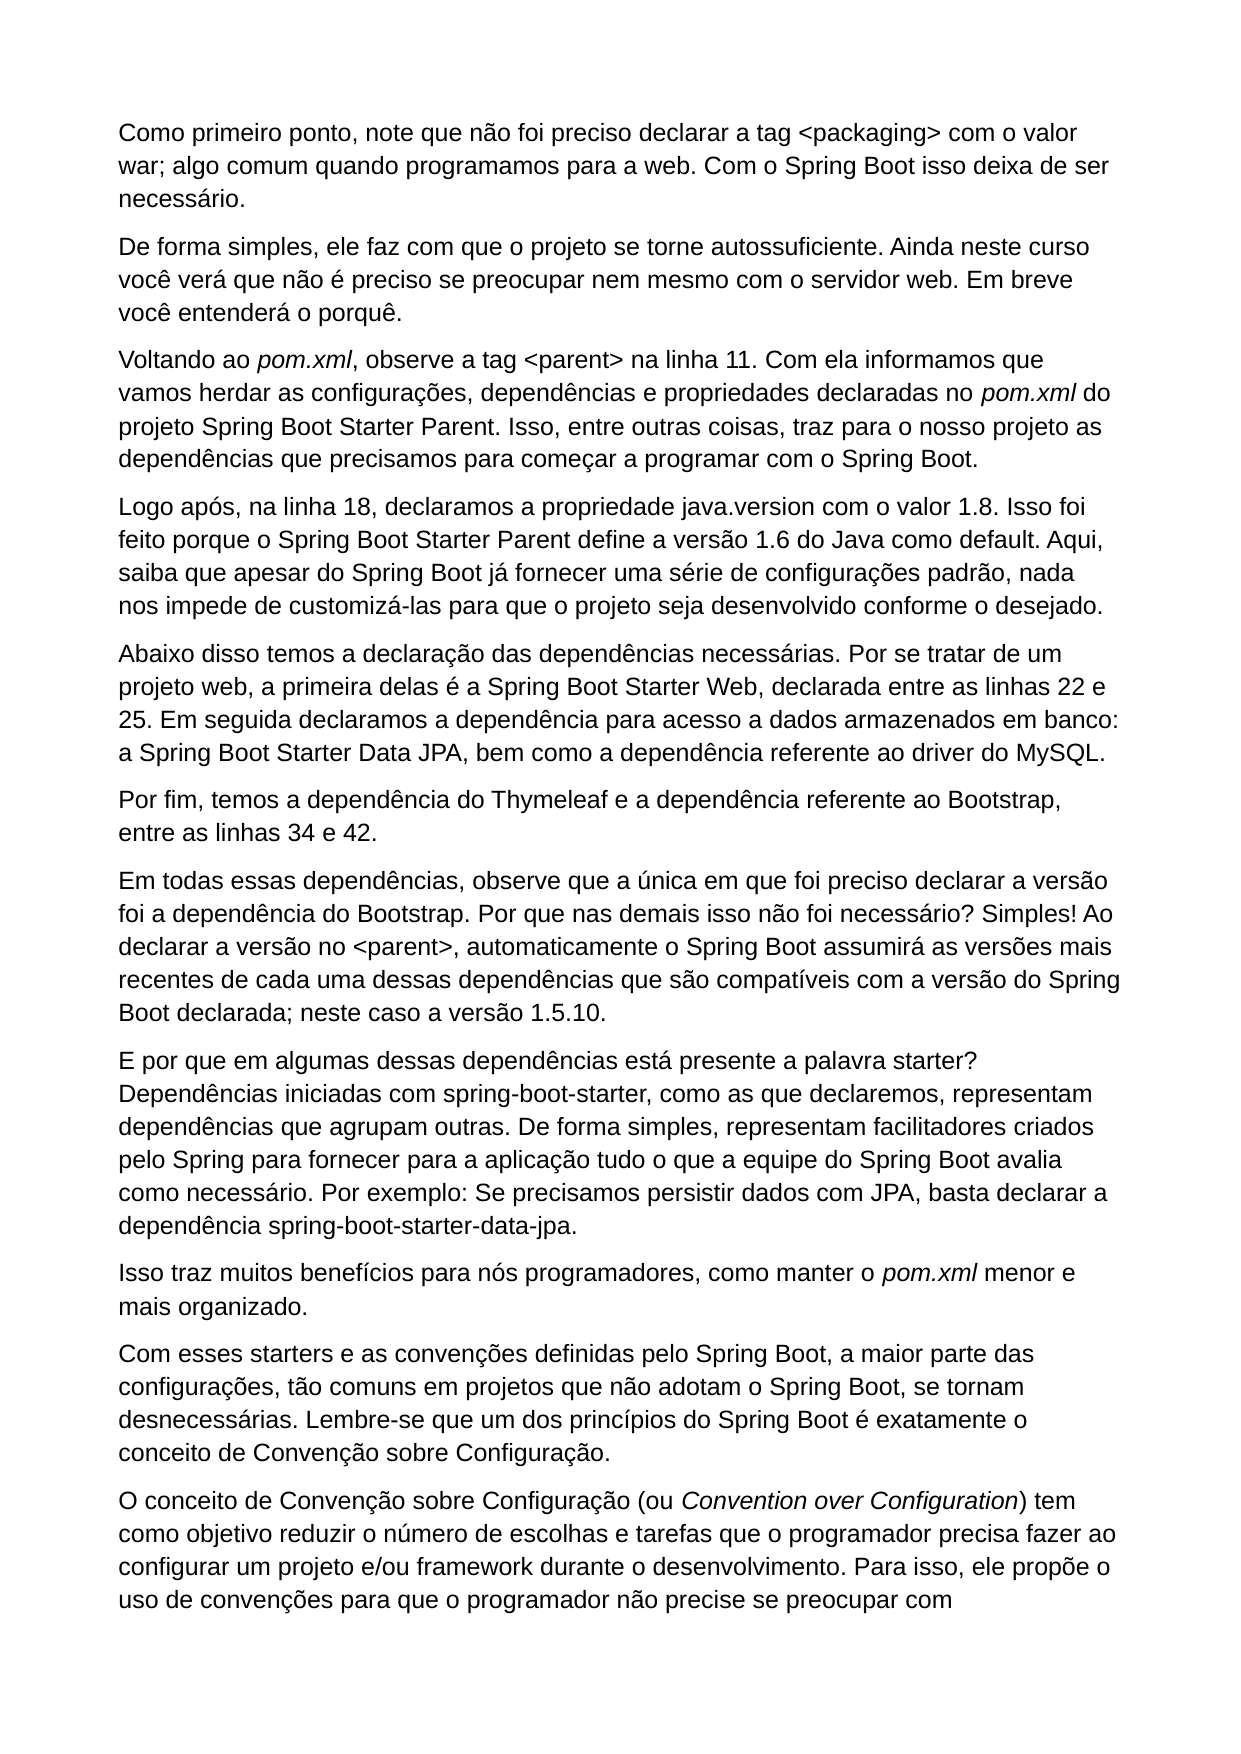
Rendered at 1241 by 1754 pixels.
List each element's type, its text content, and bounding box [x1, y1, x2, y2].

text Por fim, temos a dependência do Thymeleaf e a dependência referente ao Bootstrap, entre as linhas 34 e 42. [118, 785, 1122, 847]
text E por que em algumas dessas dependências está presente a palavra starter? Dependências iniciadas com spring-boot-starter, como as que declaremos, representam dependências que agrupam outras. De forma simples, representam facilitadores criados pelo Spring para fornecer para a aplicação tudo o que a equipe do Spring Boot avalia como necessário. Por exemplo: Se precisamos persistir dados com JPA, basta declarar a dependência spring-boot-starter-data-jpa. [118, 1046, 1122, 1239]
text Com esses starters e as convenções definidas pelo Spring Boot, a maior parte das configurações, tão comuns em projetos que não adotam o Spring Boot, se tornam desnecessárias. Lembre-se que um dos princípios do Spring Boot é exatamente o conceito de Convenção sobre Configuração. [118, 1339, 1122, 1467]
text Como primeiro ponto, note que não foi preciso declarar a tag <packaging> com o valor war; algo comum quando programamos para a web. Com o Spring Boot isso deixa de ser necessário. [118, 118, 1122, 213]
text O conceito de Convenção sobre Configuração (ou Convention over Configuration) tem como objetivo reduzir o número de escolhas e tarefas que o programador precisa fazer ao configurar um projeto e/ou framework durante o desenvolvimento. Para isso, ele propõe o uso de convenções para que o programador não precise se preocupar com [118, 1486, 1122, 1613]
text Isso traz muitos benefícios para nós programadores, como manter o pom.xml menor e mais organizado. [118, 1258, 1122, 1320]
text Voltando ao pom.xml, observe a tag <parent> na linha 11. Com ela informamos que vamos herdar as configurações, dependências e propriedades declaradas no pom.xml do projeto Spring Boot Starter Parent. Isso, entre outras coisas, traz para o nosso projeto as dependências que precisamos para começar a programar com o Spring Boot. [118, 345, 1122, 473]
text Abaixo disso temos a declaração das dependências necessárias. Por se tratar de um projeto web, a primeira delas é a Spring Boot Starter Web, declarada entre as linhas 22 e 25. Em seguida declaramos a dependência para acesso a dados armazenados em banco: a Spring Boot Starter Data JPA, bem como a dependência referente ao driver do MySQL. [118, 639, 1122, 767]
text Logo após, na linha 18, declaramos a propriedade java.version com o valor 1.8. Isso foi feito porque o Spring Boot Starter Parent define a versão 1.6 do Java como default. Aqui, saiba que apesar do Spring Boot já fornecer uma série de configurações padrão, nada nos impede de customizá-las para que o projeto seja desenvolvido conforme o desejado. [118, 492, 1122, 620]
text Em todas essas dependências, observe que a única em que foi preciso declarar a versão foi a dependência do Bootstrap. Por que nas demais isso não foi necessário? Simples! Ao declarar a versão no <parent>, automaticamente o Spring Boot assumirá as versões mais recentes de cada uma dessas dependências que são compatíveis com a versão do Spring Boot declarada; neste caso a versão 1.5.10. [118, 866, 1122, 1027]
text De forma simples, ele faz com que o projeto se torne autossuficiente. Ainda neste curso você verá que não é preciso se preocupar nem mesmo com o servidor web. Em breve você entenderá o porquê. [118, 232, 1122, 327]
